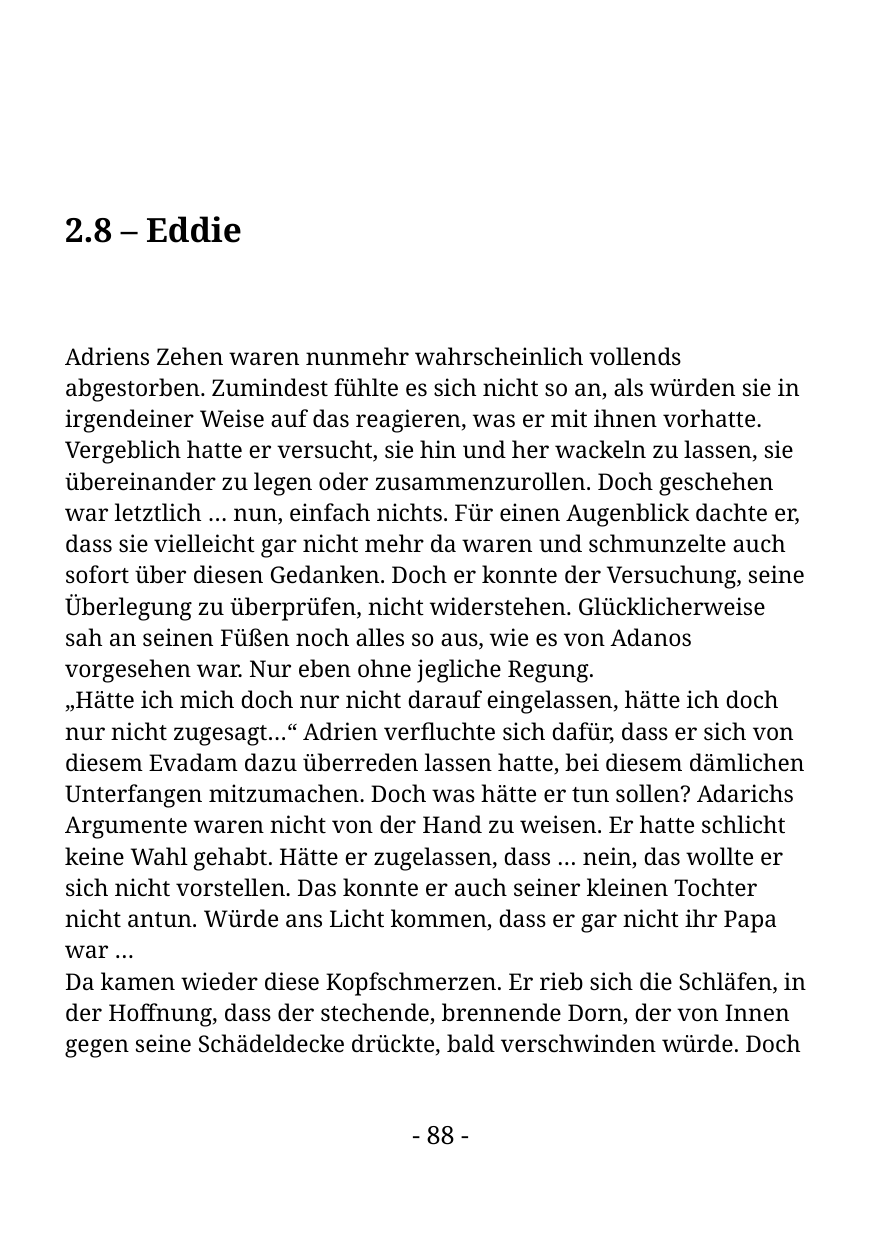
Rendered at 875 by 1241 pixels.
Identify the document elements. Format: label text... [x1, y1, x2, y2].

subtitle 2.8 – Eddie [65, 207, 809, 252]
text Adriens Zehen waren nunmehr wahrscheinlich vollends abgestorben. Zumindest fühlte es sich nicht so an, als würden sie in irgendeiner Weise auf das reagieren, was er mit ihnen vorhatte. Vergeblich hatte er versucht, sie hin und her wackeln zu lassen, sie übereinander zu legen oder zusammenzurollen. Doch geschehen war letztlich … nun, einfach nichts. Für einen Augenblick dachte er, dass sie vielleicht gar nicht mehr da waren und schmunzelte auch sofort über diesen Gedanken. Doch er konnte der Versuchung, seine Überlegung zu überprüfen, nicht widerstehen. Glücklicherweise sah an seinen Füßen noch alles so aus, wie es von Adanos vorgesehen war. Nur eben ohne jegliche Regung. „Hätte ich mich doch nur nicht darauf eingelassen, hätte ich doch nur nicht zugesagt…“ Adrien verfluchte sich dafür, dass er sich von diesem Evadam dazu überreden lassen hatte, bei diesem dämlichen Unterfangen mitzumachen. Doch was hätte er tun sollen? Adarichs Argumente waren nicht von der Hand zu weisen. Er hatte schlicht keine Wahl gehabt. Hätte er zugelassen, dass … nein, das wollte er sich nicht vorstellen. Das konnte er auch seiner kleinen Tochter nicht antun. Würde ans Licht kommen, dass er gar nicht ihr Papa war … Da kamen wieder diese Kopfschmerzen. Er rieb sich die Schläfen, in der Hoffnung, dass der stechende, brennende Dorn, der von Innen gegen seine Schädeldecke drückte, bald verschwinden würde. Doch [65, 341, 809, 1059]
